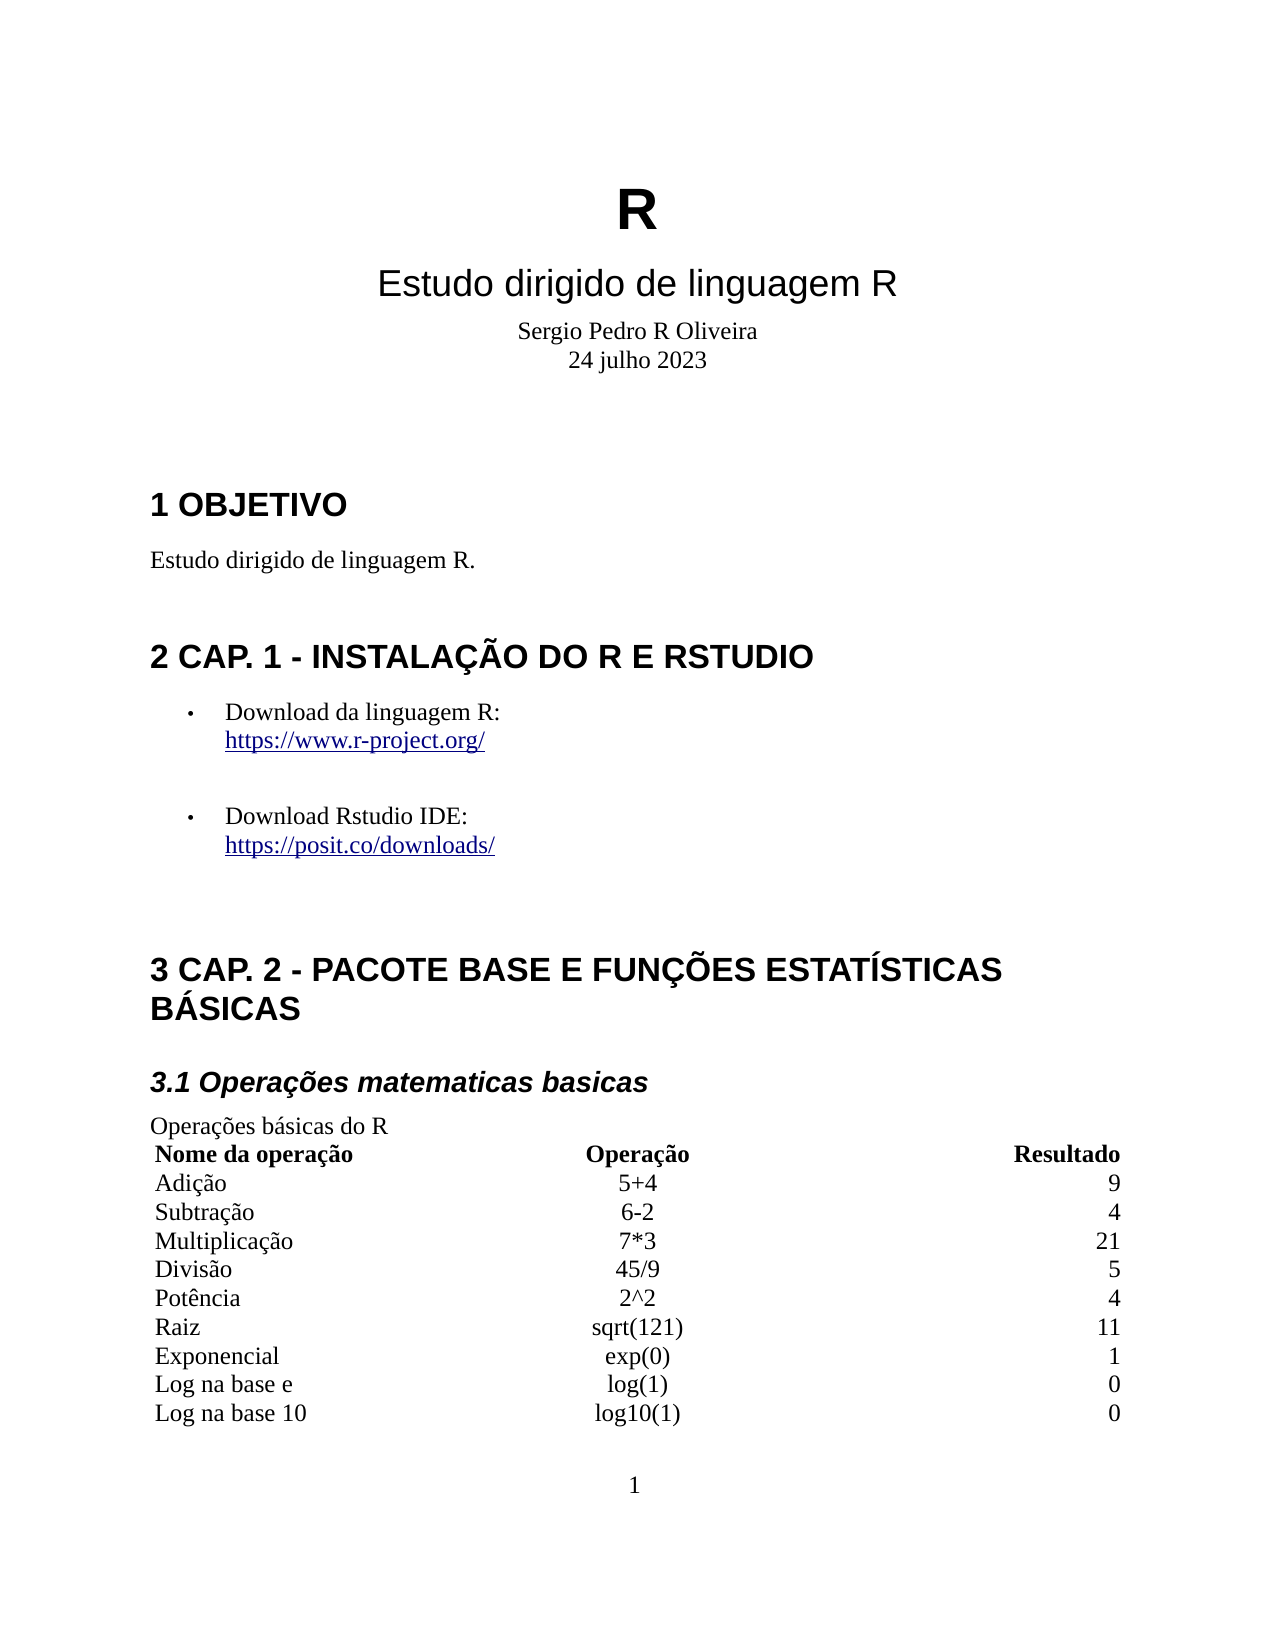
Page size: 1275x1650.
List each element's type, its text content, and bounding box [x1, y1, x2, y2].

table_cell 0 [800, 1398, 1125, 1427]
table_cell Log na base e [150, 1370, 475, 1398]
table_cell Multiplicação [150, 1226, 475, 1254]
table_cell 45/9 [475, 1255, 800, 1283]
subtitle 3 CAP. 2 - PACOTE BASE E FUNÇÕES ESTATÍSTICAS BÁSICAS [150, 950, 1125, 1027]
table_cell Adição [150, 1168, 475, 1197]
table_header Nome da operação [150, 1140, 475, 1168]
table_cell 7*3 [475, 1226, 800, 1254]
table_cell 0 [800, 1370, 1125, 1398]
text Sergio Pedro R Oliveira [150, 316, 1125, 345]
subtitle Estudo dirigido de linguagem R [150, 261, 1125, 304]
table_cell 21 [800, 1226, 1125, 1254]
table_cell Subtração [150, 1197, 475, 1226]
table_cell 1 [800, 1341, 1125, 1369]
table_cell Raiz [150, 1312, 475, 1341]
subtitle 3.1 Operações matematicas basicas [150, 1065, 1125, 1098]
table_cell log(1) [475, 1370, 800, 1398]
text Estudo dirigido de linguagem R. [150, 545, 1125, 603]
list Download da linguagem R: https://www.r-project.org/ [187, 697, 1125, 783]
table_cell sqrt(121) [475, 1312, 800, 1341]
table_cell Potência [150, 1283, 475, 1312]
list Download Rstudio IDE: https://posit.co/downloads/ [187, 801, 1125, 887]
table_cell log10(1) [475, 1398, 800, 1427]
table_cell 9 [800, 1168, 1125, 1197]
table_cell 4 [800, 1197, 1125, 1226]
table_cell Divisão [150, 1255, 475, 1283]
table_cell Exponencial [150, 1341, 475, 1369]
table_cell 11 [800, 1312, 1125, 1341]
title R [150, 175, 1125, 242]
text 24 julho 2023 [150, 345, 1125, 374]
table_cell 6-2 [475, 1197, 800, 1226]
table_cell 5+4 [475, 1168, 800, 1197]
table_cell 2^2 [475, 1283, 800, 1312]
table_header Resultado [800, 1140, 1125, 1168]
text Operações básicas do R [150, 1111, 1125, 1139]
subtitle 1 OBJETIVO [150, 485, 1125, 524]
subtitle 2 CAP. 1 - INSTALAÇÃO DO R E RSTUDIO [150, 637, 1125, 675]
table_header Operação [475, 1140, 800, 1168]
table_cell exp(0) [475, 1341, 800, 1369]
table_cell 5 [800, 1255, 1125, 1283]
table_cell 4 [800, 1283, 1125, 1312]
table_cell Log na base 10 [150, 1398, 475, 1427]
